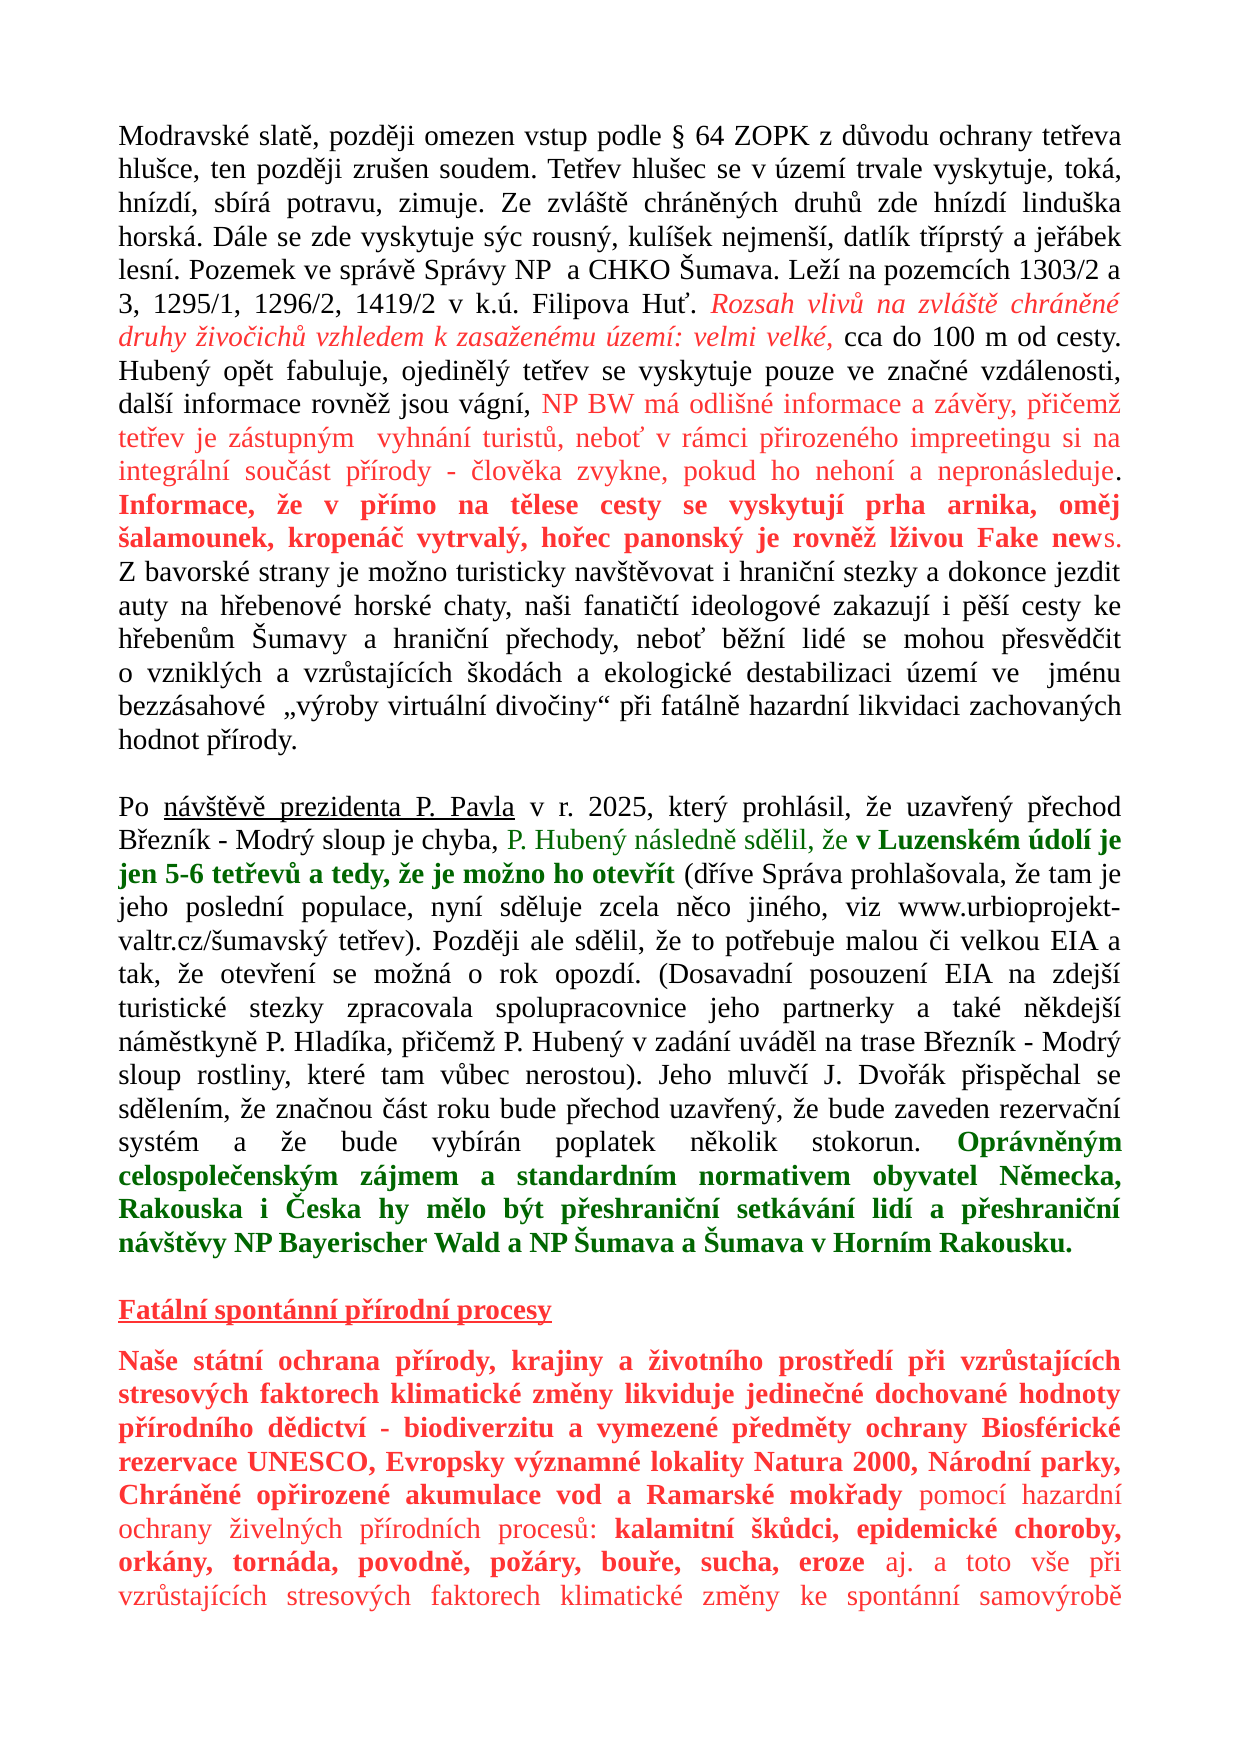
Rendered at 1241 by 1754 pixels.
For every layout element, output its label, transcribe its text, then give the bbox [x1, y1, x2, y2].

text Fatální spontánní přírodní procesy [118, 1292, 1122, 1326]
text Modravské slatě, později omezen vstup podle § 64 ZOPK z důvodu ochrany tetřeva hlušce, ten později zrušen soudem. Tetřev hlušec se v území trvale vyskytuje, toká, hnízdí, sbírá potravu, zimuje. Ze zvláště chráněných druhů zde hnízdí linduška horská. Dále se zde vyskytuje sýc rousný, kulíšek nejmenší, datlík tříprstý a jeřábek lesní. Pozemek ve správě Správy NP a CHKO Šumava. Leží na pozemcích 1303/2 a 3, 1295/1, 1296/2, 1419/2 v k.ú. Filipova Huť. Rozsah vlivů na zvláště chráněné druhy živočichů vzhledem k zasaženému území: velmi velké, cca do 100 m od cesty. Hubený opět fabuluje, ojedinělý tetřev se vyskytuje pouze ve značné vzdálenosti, další informace rovněž jsou vágní, NP BW má odlišné informace a závěry, přičemž tetřev je zástupným vyhnání turistů, neboť v rámci přirozeného impreetingu si na integrální součást přírody - člověka zvykne, pokud ho nehoní a nepronásleduje. Informace, že v přímo na tělese cesty se vyskytují prha arnika, oměj šalamounek, kropenáč vytrvalý, hořec panonský je rovněž lživou Fake news. Z bavorské strany je možno turisticky navštěvovat i hraniční stezky a dokonce jezdit auty na hřebenové horské chaty, naši fanatičtí ideologové zakazují i pěší cesty ke hřebenům Šumavy a hraniční přechody, neboť běžní lidé se mohou přesvědčit o vzniklých a vzrůstajících škodách a ekologické destabilizaci území ve jménu bezzásahové „výroby virtuální divočiny“ při fatálně hazardní likvidaci zachovaných hodnot přírody. [118, 118, 1122, 755]
text Naše státní ochrana přírody, krajiny a životního prostředí při vzrůstajících stresových faktorech klimatické změny likviduje jedinečné dochované hodnoty přírodního dědictví - biodiverzitu a vymezené předměty ochrany Biosférické rezervace UNESCO, Evropsky významné lokality Natura 2000, Národní parky, Chráněné opřirozené akumulace vod a Ramarské mokřady pomocí hazardní ochrany živelných přírodních procesů: kalamitní škůdci, epidemické choroby, orkány, tornáda, povodně, požáry, bouře, sucha, eroze aj. a toto vše při vzrůstajících stresových faktorech klimatické změny ke spontánní samovýrobě [118, 1343, 1122, 1611]
text Po návštěvě prezidenta P. Pavla v r. 2025, který prohlásil, že uzavřený přechod Březník - Modrý sloup je chyba, P. Hubený následně sdělil, že v Luzenském údolí je jen 5-6 tetřevů a tedy, že je možno ho otevřít (dříve Správa prohlašovala, že tam je jeho poslední populace, nyní sděluje zcela něco jiného, viz www.urbioprojekt-valtr.cz/šumavský tetřev). Později ale sdělil, že to potřebuje malou či velkou EIA a tak, že otevření se možná o rok opozdí. (Dosavadní posouzení EIA na zdejší turistické stezky zpracovala spolupracovnice jeho partnerky a také někdejší náměstkyně P. Hladíka, přičemž P. Hubený v zadání uváděl na trase Březník - Modrý sloup rostliny, které tam vůbec nerostou). Jeho mluvčí J. Dvořák přispěchal se sdělením, že značnou část roku bude přechod uzavřený, že bude zaveden rezervační systém a že bude vybírán poplatek několik stokorun. Oprávněným celospolečenským zájmem a standardním normativem obyvatel Německa, Rakouska i Česka hy mělo být přeshraniční setkávání lidí a přeshraniční návštěvy NP Bayerischer Wald a NP Šumava a Šumava v Horním Rakousku. [118, 789, 1122, 1258]
